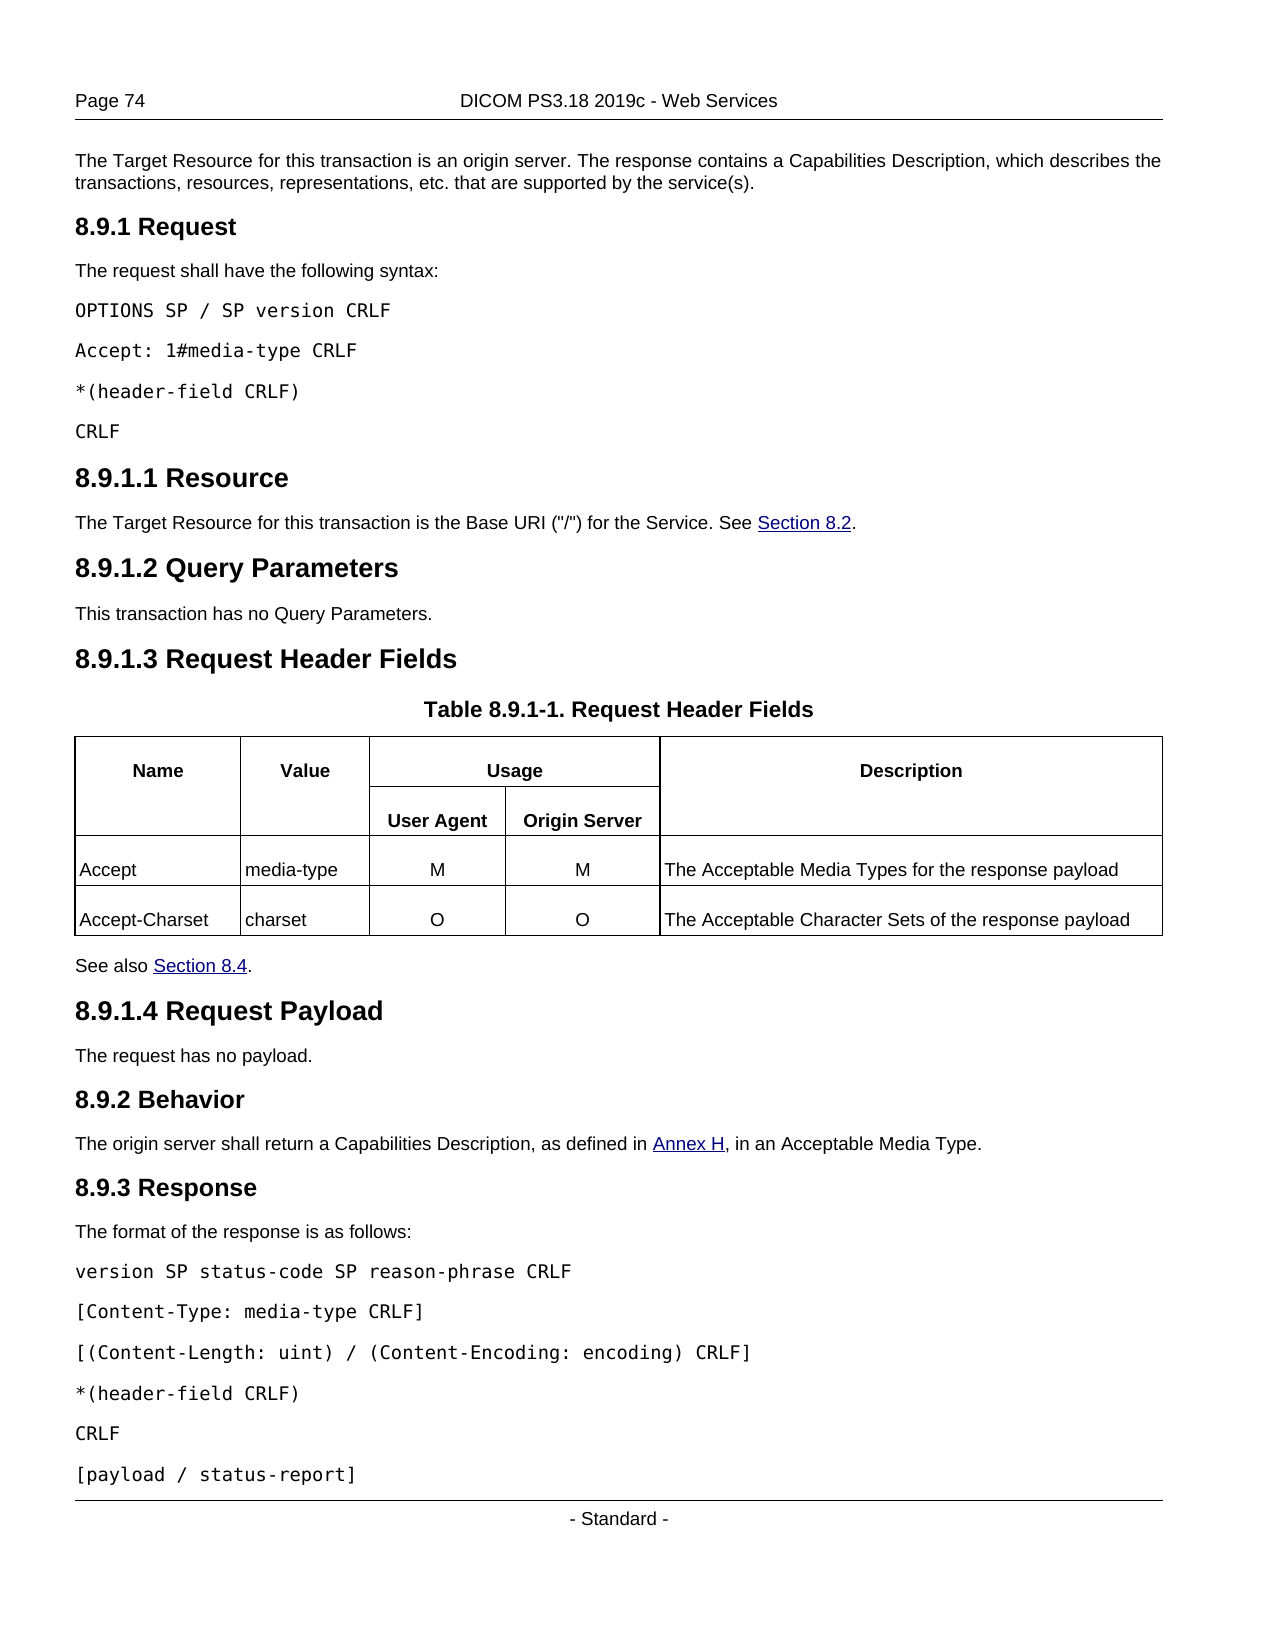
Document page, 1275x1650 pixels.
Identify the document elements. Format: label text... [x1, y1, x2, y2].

table_cell O [506, 886, 659, 935]
table_header Usage [370, 737, 659, 786]
text This transaction has no Query Parameters. [75, 602, 1162, 624]
table_cell M [370, 836, 505, 885]
table_cell User Agent [370, 787, 505, 835]
text 8.9.1.3 Request Header Fields [75, 643, 1162, 674]
text 8.9.3 Response [75, 1173, 1162, 1202]
table_cell M [506, 836, 659, 885]
table_header Name [76, 737, 240, 835]
table_header Description [661, 737, 1162, 835]
text The origin server shall return a Capabilities Description, as defined in Annex H, in an Acceptable Media Type. [75, 1133, 1162, 1154]
text OPTIONS SP / SP version CRLF [75, 300, 1162, 322]
text Accept: 1#media-type CRLF [75, 340, 1162, 362]
text [(Content-Length: uint) / (Content-Encoding: encoding) CRLF] [75, 1342, 1162, 1364]
text CRLF [75, 422, 1162, 443]
text 8.9.1.2 Query Parameters [75, 552, 1162, 584]
text 8.9.1.4 Request Payload [75, 995, 1162, 1026]
text 8.9.1.1 Resource [75, 462, 1162, 493]
text The request has no payload. [75, 1045, 1162, 1066]
text *(header-field CRLF) [75, 381, 1162, 403]
table_cell Accept-Charset [76, 886, 240, 935]
text The Target Resource for this transaction is an origin server. The response contains a Capabilities Description, which describes the transactions, resources, representations, etc. that are supported by the service(s). [75, 150, 1162, 193]
text 8.9.2 Behavior [75, 1085, 1162, 1114]
text *(header-field CRLF) [75, 1383, 1162, 1404]
text Table 8.9.1-1. Request Header Fields [75, 697, 1162, 722]
table_cell charset [241, 886, 369, 935]
text 8.9.1 Request [75, 212, 1162, 241]
text See also Section 8.4. [75, 954, 1162, 976]
table_cell The Acceptable Media Types for the response payload [661, 836, 1162, 885]
text version SP status-code SP reason-phrase CRLF [75, 1261, 1162, 1283]
text The Target Resource for this transaction is the Base URI ("/") for the Service. See Section 8.2. [75, 512, 1162, 534]
text The format of the response is as follows: [75, 1220, 1162, 1242]
text The request shall have the following syntax: [75, 259, 1162, 281]
text CRLF [75, 1423, 1162, 1445]
table_cell O [370, 886, 505, 935]
table_cell Origin Server [506, 787, 659, 835]
table_cell Accept [76, 836, 240, 885]
table_cell media-type [241, 836, 369, 885]
text [Content-Type: media-type CRLF] [75, 1301, 1162, 1323]
table_header Value [241, 737, 369, 835]
table_cell The Acceptable Character Sets of the response payload [661, 886, 1162, 935]
text [payload / status-report] [75, 1464, 1162, 1486]
